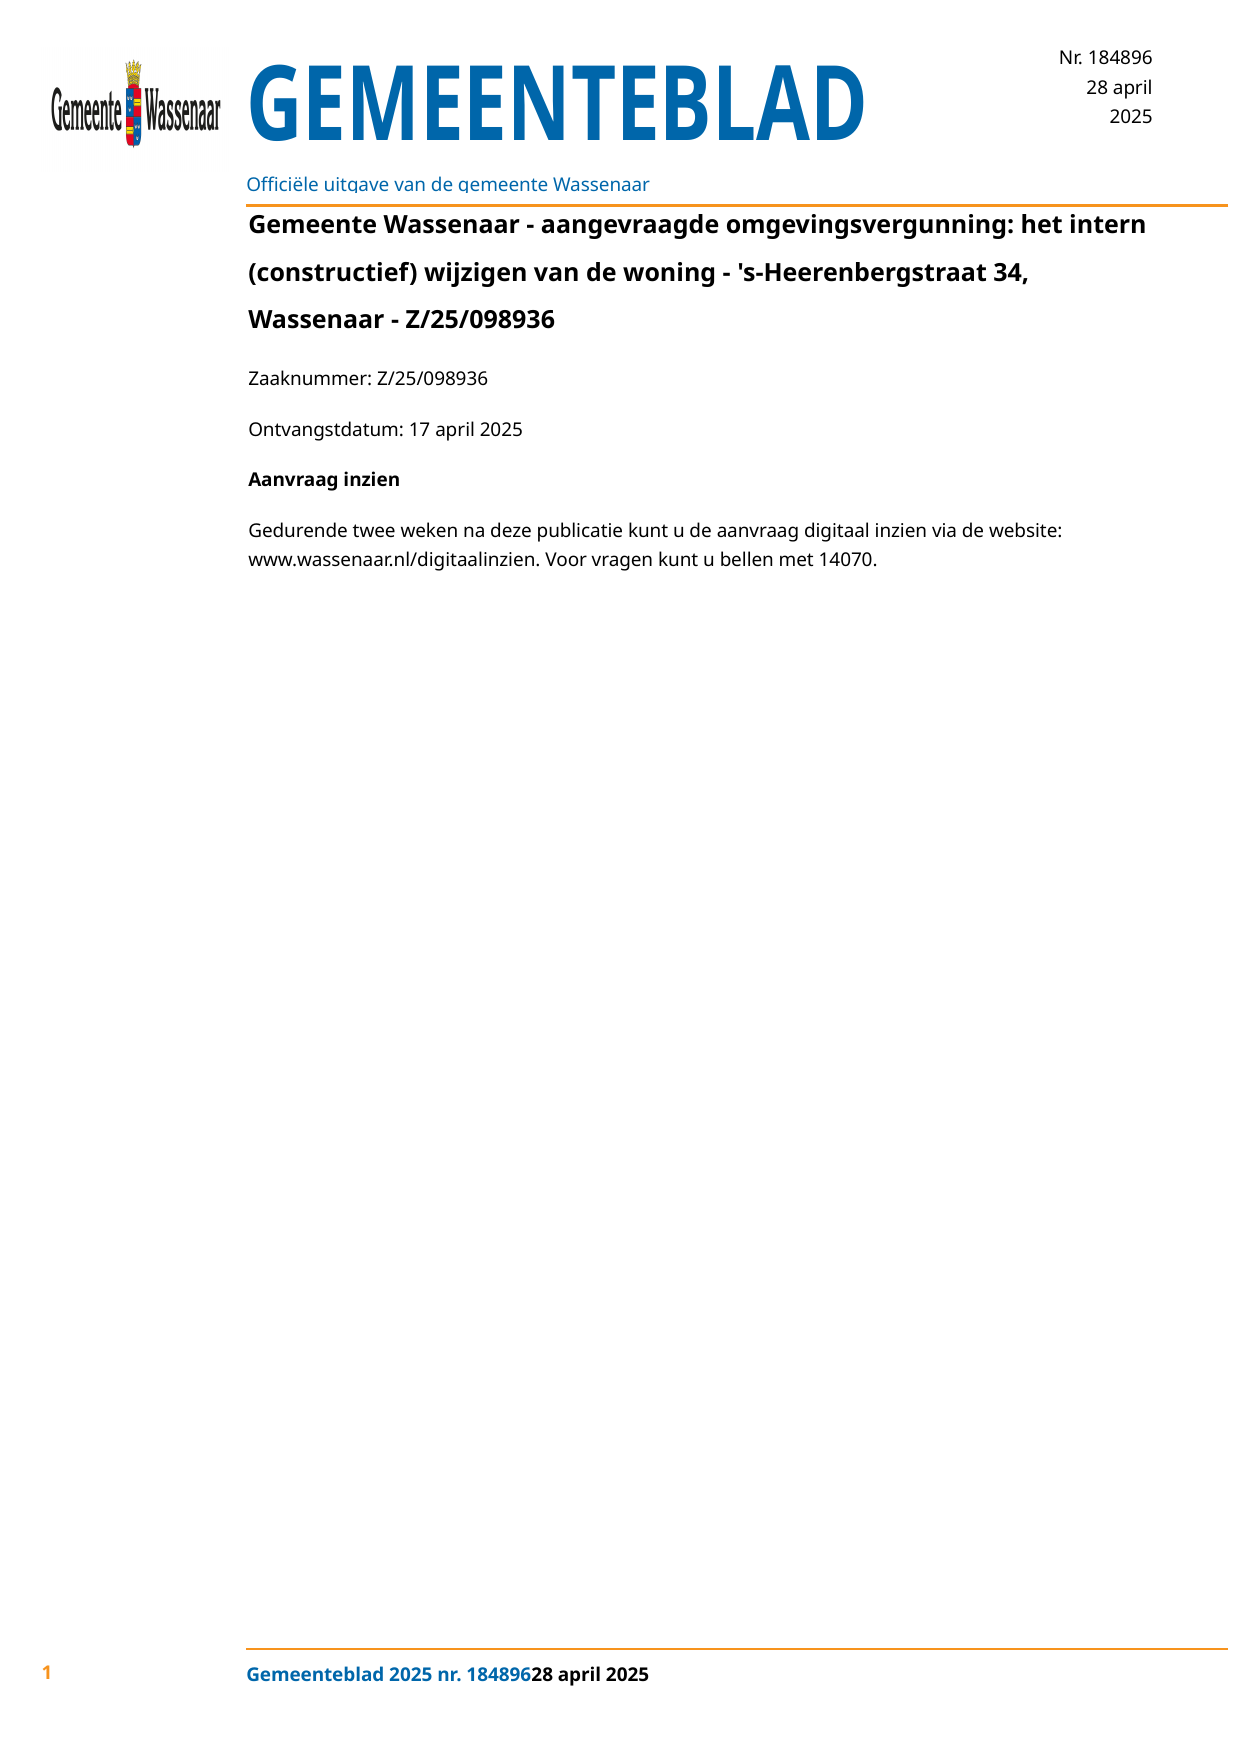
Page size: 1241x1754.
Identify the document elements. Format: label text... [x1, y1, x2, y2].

picture [41, 47, 231, 172]
text Gedurende twee weken na deze publicatie kunt u de aanvraag digitaal inzien via de website: www.wassenaar.nl/digitaalinzien. Voor vragen kunt u bellen met 14070. [248, 517, 1152, 572]
text Gemeente Wassenaar - aangevraagde omgevingsvergunning: het intern (constructief) wijzigen van de woning - 's-Heerenbergstraat 34, Wassenaar - Z/25/098936 [248, 207, 1152, 336]
text Aanvraag inzien [248, 466, 1152, 492]
text Ontvangstdatum: 17 april 2025 [248, 416, 1152, 442]
text Zaaknummer: Z/25/098936 [248, 366, 1152, 391]
